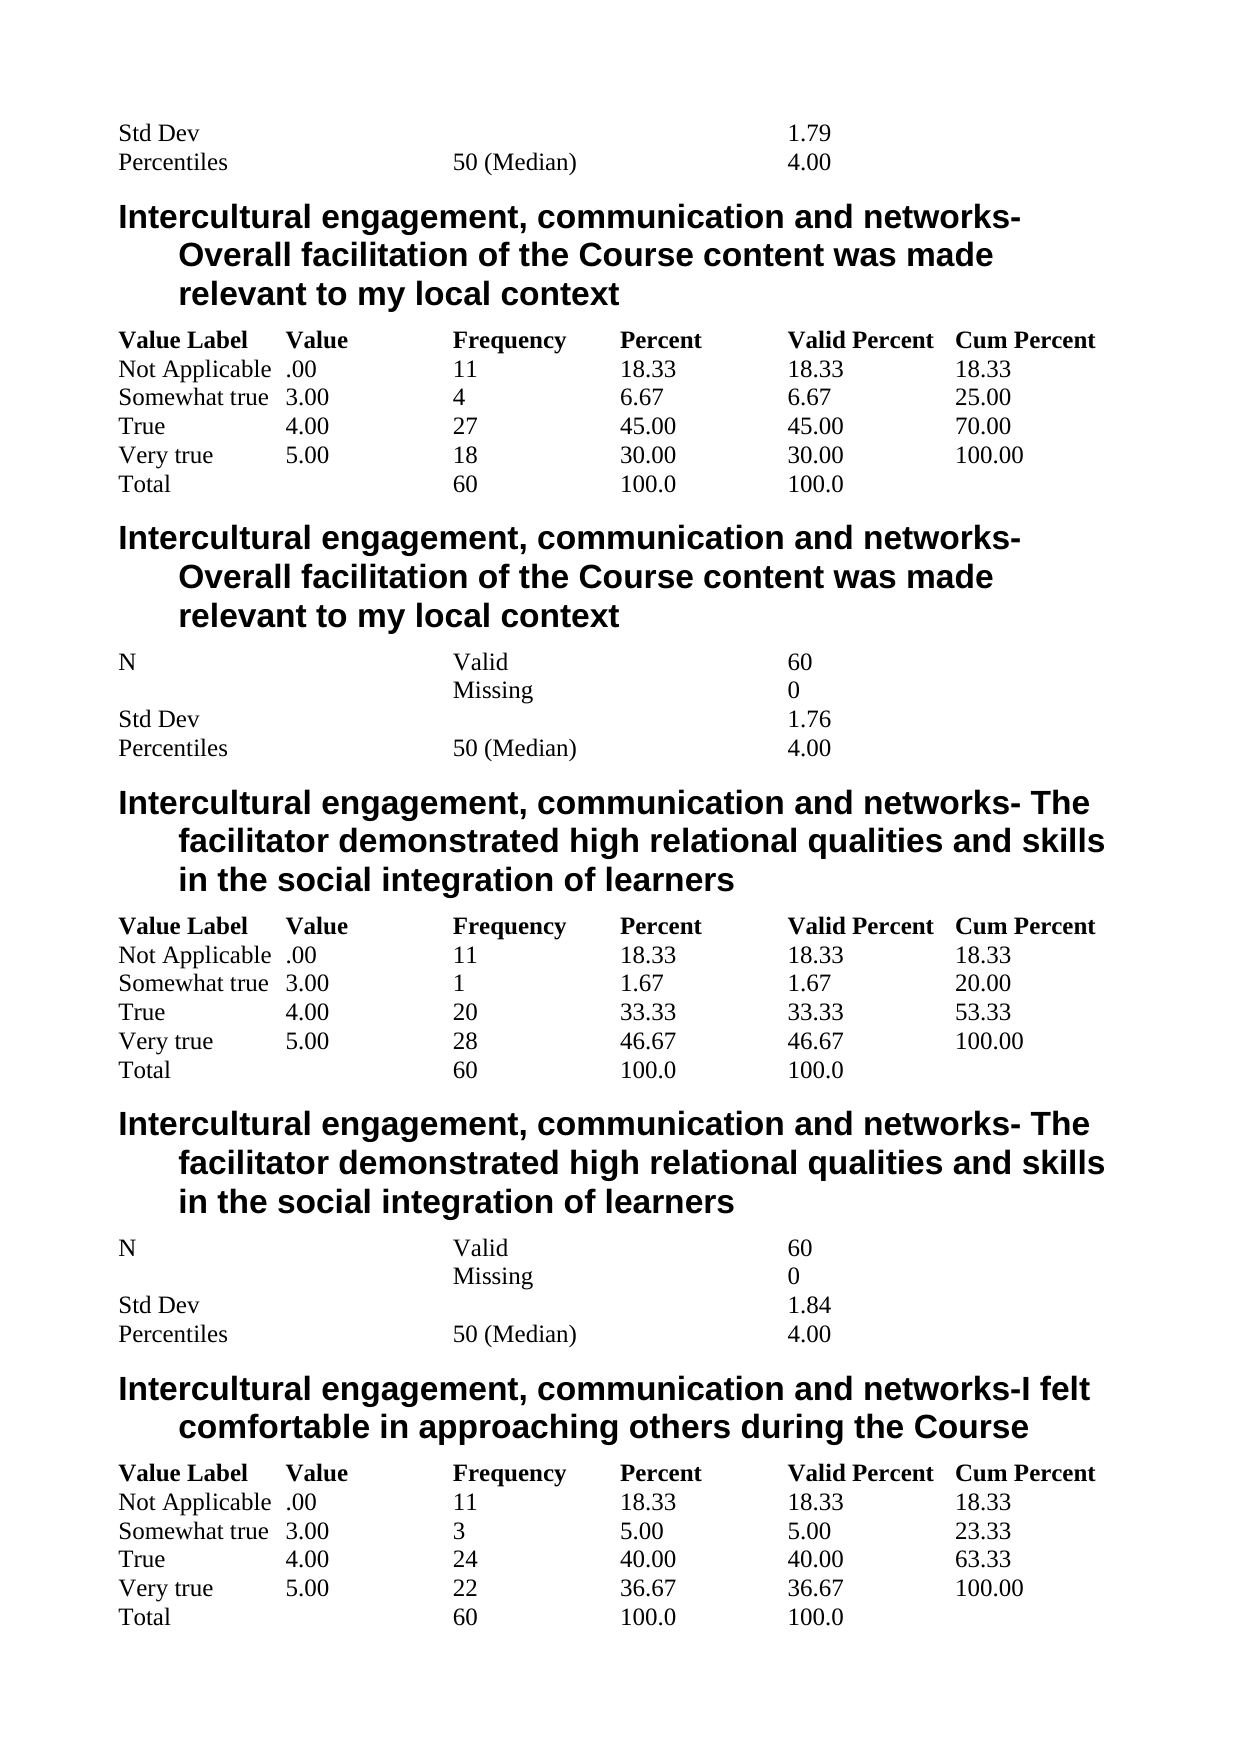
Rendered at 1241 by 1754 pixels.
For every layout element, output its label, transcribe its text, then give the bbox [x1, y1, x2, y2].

table_cell 4.00 [788, 733, 1122, 762]
table_cell Somewhat true [118, 969, 285, 997]
table_cell 100.0 [620, 469, 787, 497]
table_header Frequency [453, 1458, 620, 1487]
table_cell Std Dev [118, 704, 453, 733]
table_cell 100.0 [620, 1055, 787, 1083]
table_cell 18.33 [620, 1487, 787, 1516]
table_header Frequency [453, 911, 620, 940]
table_header Percent [620, 1458, 787, 1487]
table_header Value Label [118, 325, 285, 354]
table_cell 20.00 [955, 969, 1122, 997]
table_cell 1.84 [788, 1290, 1122, 1319]
table_cell Very true [118, 1026, 285, 1055]
table_header Valid Percent [788, 325, 955, 354]
table_cell 4.00 [285, 997, 453, 1026]
table_cell Total [118, 1055, 453, 1083]
table_cell 60 [453, 1055, 620, 1083]
table_cell 11 [453, 354, 620, 382]
table_header Value Label [118, 1458, 285, 1487]
subtitle Intercultural engagement, communication and networks-I felt comfortable in approaching others during the Course [118, 1368, 1122, 1446]
table_cell 27 [453, 411, 620, 440]
table_cell 24 [453, 1545, 620, 1573]
table_cell 18.33 [788, 940, 955, 968]
table_header N [118, 647, 453, 675]
table_cell 18.33 [620, 940, 787, 968]
table_cell 3.00 [285, 383, 453, 411]
table_cell True [118, 411, 285, 440]
table_header Cum Percent [955, 1458, 1122, 1487]
table_cell [118, 675, 453, 704]
table_cell Missing [453, 675, 787, 704]
table_cell 1.79 [788, 118, 1122, 147]
table_cell 18.33 [955, 1487, 1122, 1516]
table_cell 0 [788, 675, 1122, 704]
table_cell 100.00 [955, 1573, 1122, 1602]
table_cell 28 [453, 1026, 620, 1055]
table_cell 60 [453, 1602, 620, 1631]
table_cell 11 [453, 940, 620, 968]
table_cell 18 [453, 440, 620, 469]
table_cell [453, 1290, 787, 1319]
table_cell Total [118, 469, 453, 497]
subtitle Intercultural engagement, communication and networks- Overall facilitation of the Course content was made relevant to my local context [118, 518, 1122, 634]
table_cell 0 [788, 1261, 1122, 1290]
table_cell 30.00 [620, 440, 787, 469]
table_cell 18.33 [955, 940, 1122, 968]
table_cell 6.67 [620, 383, 787, 411]
table_cell 63.33 [955, 1545, 1122, 1573]
table_cell 3 [453, 1516, 620, 1544]
table_cell 46.67 [620, 1026, 787, 1055]
table_cell 23.33 [955, 1516, 1122, 1544]
subtitle Intercultural engagement, communication and networks- The facilitator demonstrated high relational qualities and skills in the social integration of learners [118, 782, 1122, 898]
table_cell 1.67 [620, 969, 787, 997]
table_cell Somewhat true [118, 1516, 285, 1544]
table_header Valid [453, 647, 787, 675]
table_cell Total [118, 1602, 453, 1631]
table_cell 3.00 [285, 969, 453, 997]
table_header Valid Percent [788, 911, 955, 940]
table_cell 5.00 [285, 1026, 453, 1055]
table_cell [118, 1261, 453, 1290]
table_cell [955, 469, 1122, 497]
table_cell 100.0 [620, 1602, 787, 1631]
subtitle Intercultural engagement, communication and networks- Overall facilitation of the Course content was made relevant to my local context [118, 196, 1122, 312]
table_cell 11 [453, 1487, 620, 1516]
table_cell 22 [453, 1573, 620, 1602]
table_cell Very true [118, 440, 285, 469]
table_header Value [285, 325, 453, 354]
table_header Cum Percent [955, 911, 1122, 940]
table_header Value [285, 911, 453, 940]
table_cell [955, 1602, 1122, 1631]
table_cell 25.00 [955, 383, 1122, 411]
table_cell 40.00 [788, 1545, 955, 1573]
table_header Percent [620, 325, 787, 354]
table_cell 4.00 [788, 147, 1122, 176]
table_header Percent [620, 911, 787, 940]
table_cell 33.33 [788, 997, 955, 1026]
table_cell 6.67 [788, 383, 955, 411]
table_cell [955, 1055, 1122, 1083]
table_header Valid [453, 1233, 787, 1261]
table_cell .00 [285, 940, 453, 968]
table_header Value Label [118, 911, 285, 940]
table_cell 5.00 [788, 1516, 955, 1544]
subtitle Intercultural engagement, communication and networks- The facilitator demonstrated high relational qualities and skills in the social integration of learners [118, 1104, 1122, 1220]
table_cell Percentiles [118, 733, 453, 762]
table_cell 46.67 [788, 1026, 955, 1055]
table_header N [118, 1233, 453, 1261]
table_cell 100.0 [788, 469, 955, 497]
table_cell .00 [285, 354, 453, 382]
table_cell Not Applicable [118, 940, 285, 968]
table_cell 5.00 [620, 1516, 787, 1544]
table_cell Not Applicable [118, 1487, 285, 1516]
table_cell 3.00 [285, 1516, 453, 1544]
table_cell 50 (Median) [453, 733, 787, 762]
table_cell 70.00 [955, 411, 1122, 440]
table_cell 20 [453, 997, 620, 1026]
table_cell 4.00 [285, 1545, 453, 1573]
table_cell 1.76 [788, 704, 1122, 733]
table_cell 45.00 [788, 411, 955, 440]
table_cell 1 [453, 969, 620, 997]
table_cell 100.00 [955, 1026, 1122, 1055]
table_cell 60 [453, 469, 620, 497]
table_cell 33.33 [620, 997, 787, 1026]
table_cell 1.67 [788, 969, 955, 997]
table_cell 100.00 [955, 440, 1122, 469]
table_cell 36.67 [620, 1573, 787, 1602]
table_header Value [285, 1458, 453, 1487]
table_cell 4.00 [788, 1319, 1122, 1348]
table_cell Missing [453, 1261, 787, 1290]
table_cell 50 (Median) [453, 1319, 787, 1348]
table_cell 18.33 [955, 354, 1122, 382]
table_cell Std Dev [118, 118, 453, 147]
table_cell 4.00 [285, 411, 453, 440]
table_cell 4 [453, 383, 620, 411]
table_cell 100.0 [788, 1602, 955, 1631]
table_cell [453, 704, 787, 733]
table_cell 5.00 [285, 1573, 453, 1602]
table_cell 18.33 [620, 354, 787, 382]
table_header Cum Percent [955, 325, 1122, 354]
table_cell 100.0 [788, 1055, 955, 1083]
table_cell [453, 118, 787, 147]
table_cell Percentiles [118, 147, 453, 176]
table_cell 18.33 [788, 1487, 955, 1516]
table_cell 30.00 [788, 440, 955, 469]
table_cell Std Dev [118, 1290, 453, 1319]
table_header Frequency [453, 325, 620, 354]
table_header Valid Percent [788, 1458, 955, 1487]
table_header 60 [788, 647, 1122, 675]
table_cell 36.67 [788, 1573, 955, 1602]
table_cell 5.00 [285, 440, 453, 469]
table_cell 50 (Median) [453, 147, 787, 176]
table_cell 40.00 [620, 1545, 787, 1573]
table_cell .00 [285, 1487, 453, 1516]
table_cell 53.33 [955, 997, 1122, 1026]
table_cell True [118, 1545, 285, 1573]
table_header 60 [788, 1233, 1122, 1261]
table_cell Percentiles [118, 1319, 453, 1348]
table_cell 18.33 [788, 354, 955, 382]
table_cell 45.00 [620, 411, 787, 440]
table_cell Very true [118, 1573, 285, 1602]
table_cell Not Applicable [118, 354, 285, 382]
table_cell Somewhat true [118, 383, 285, 411]
table_cell True [118, 997, 285, 1026]
